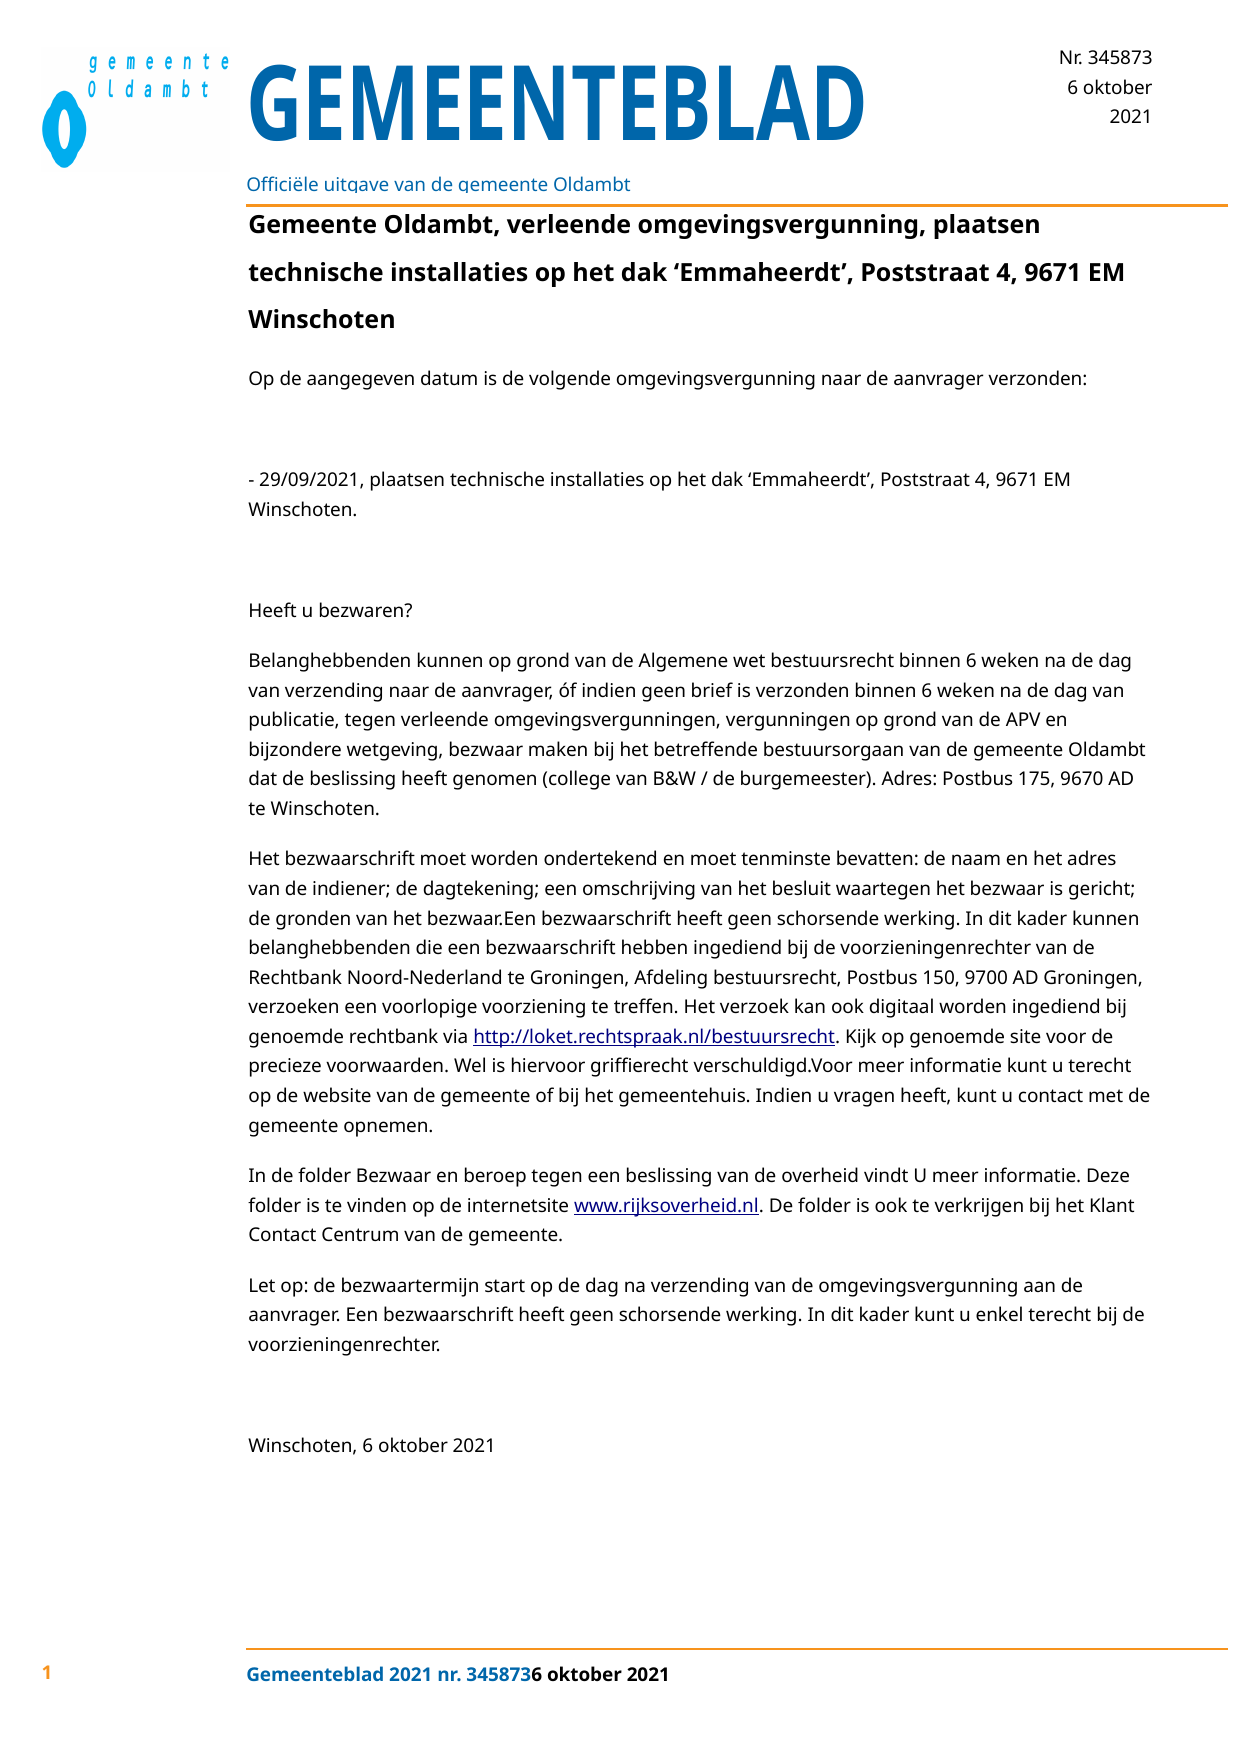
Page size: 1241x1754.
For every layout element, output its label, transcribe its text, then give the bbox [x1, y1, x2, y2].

text Het bezwaarschrift moet worden ondertekend en moet tenminste bevatten: de naam en het adres van de indiener; de dagtekening; een omschrijving van het besluit waartegen het bezwaar is gericht; de gronden van het bezwaar.Een bezwaarschrift heeft geen schorsende werking. In dit kader kunnen belanghebbenden die een bezwaarschrift hebben ingediend bij de voorzieningenrechter van de Rechtbank Noord-Nederland te Groningen, Afdeling bestuursrecht, Postbus 150, 9700 AD Groningen, verzoeken een voorlopige voorziening te treffen. Het verzoek kan ook digitaal worden ingediend bij genoemde rechtbank via http://loket.rechtspraak.nl/bestuursrecht. Kijk op genoemde site voor de precieze voorwaarden. Wel is hiervoor griffierecht verschuldigd.Voor meer informatie kunt u terecht op de website van de gemeente of bij het gemeentehuis. Indien u vragen heeft, kunt u contact met de gemeente opnemen. [248, 846, 1152, 1137]
text Winschoten, 6 oktober 2021 [248, 1432, 1152, 1457]
text In de folder Bezwaar en beroep tegen een beslissing van de overheid vindt U meer informatie. Deze folder is te vinden op de internetsite www.rijksoverheid.nl. De folder is ook te verkrijgen bij het Klant Contact Centrum van de gemeente. [248, 1162, 1152, 1247]
text Op de aangegeven datum is de volgende omgevingsvergunning naar de aanvrager verzonden: [248, 366, 1152, 391]
picture [41, 47, 231, 172]
text Gemeente Oldambt, verleende omgevingsvergunning, plaatsen technische installaties op het dak ‘Emmaheerdt’, Poststraat 4, 9671 EM Winschoten [248, 207, 1152, 336]
text Let op: de bezwaartermijn start op de dag na verzending van de omgevingsvergunning aan de aanvrager. Een bezwaarschrift heeft geen schorsende werking. In dit kader kunt u enkel terecht bij de voorzieningenrechter. [248, 1272, 1152, 1357]
text - 29/09/2021, plaatsen technische installaties op het dak ‘Emmaheerdt’, Poststraat 4, 9671 EM Winschoten. [248, 466, 1152, 522]
text Heeft u bezwaren? [248, 597, 1152, 622]
text Belanghebbenden kunnen op grond van de Algemene wet bestuursrecht binnen 6 weken na de dag van verzending naar de aanvrager, óf indien geen brief is verzonden binnen 6 weken na de dag van publicatie, tegen verleende omgevingsvergunningen, vergunningen op grond van de APV en bijzondere wetgeving, bezwaar maken bij het betreffende bestuursorgaan van de gemeente Oldambt dat de beslissing heeft genomen (college van B&W / de burgemeester). Adres: Postbus 175, 9670 AD te Winschoten. [248, 647, 1152, 821]
